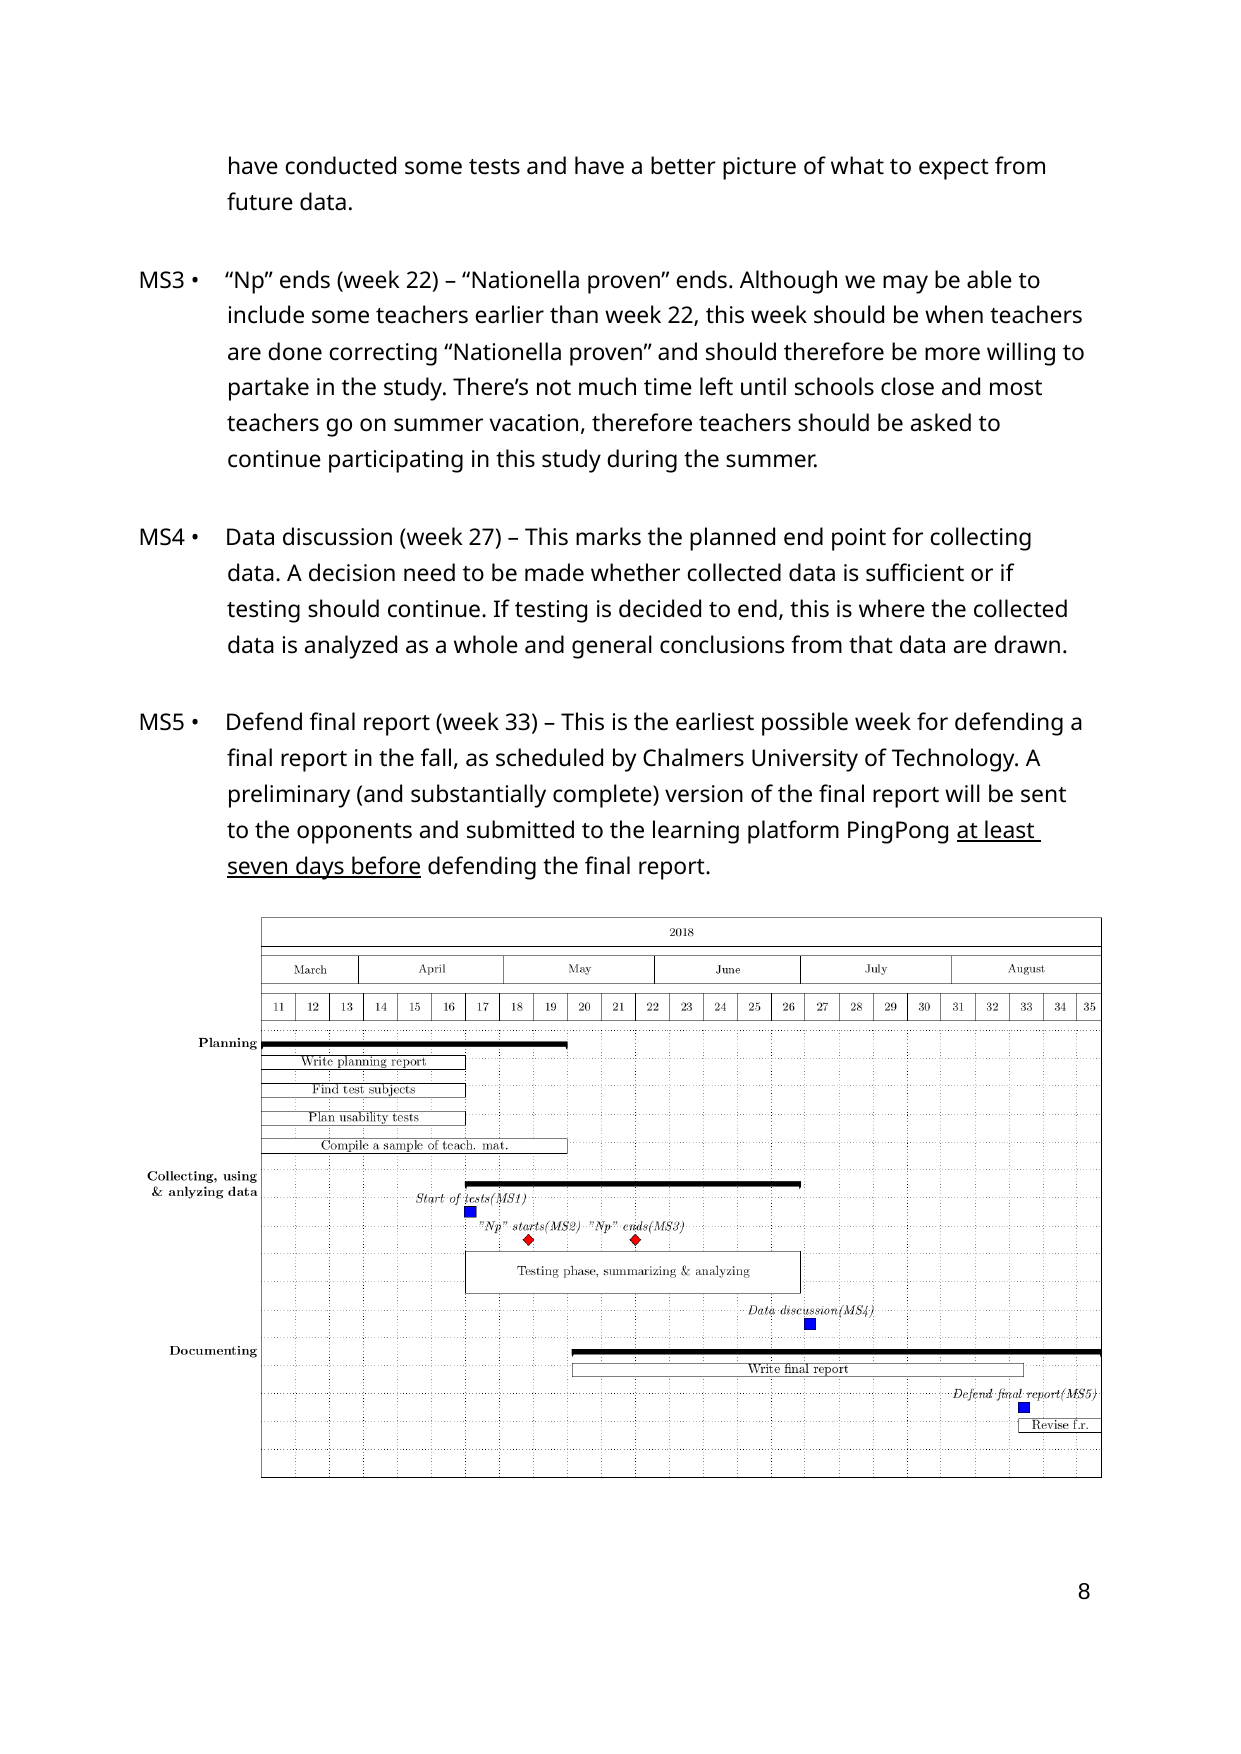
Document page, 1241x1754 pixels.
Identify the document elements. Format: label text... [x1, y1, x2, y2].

picture [98, 894, 1142, 1494]
list Defend final report (week 33) – This is the earliest possible week for defending a final report in the fall, as scheduled by Chalmers University of Technology. A preliminary (and substantially complete) version of the final report will be sent to the opponents and submitted to the learning platform PingPong at least seven days before defending the final report. [138, 706, 1090, 881]
list “Np” ends (week 22) – “Nationella proven” ends. Although we may be able to include some teachers earlier than week 22, this week should be when teachers are done correcting “Nationella proven” and should therefore be more willing to partake in the study. There’s not much time left until schools close and most teachers go on summer vacation, therefore teachers should be asked to continue participating in this study during the summer. [138, 263, 1090, 474]
list have conducted some tests and have a better picture of what to expect from future data. [138, 150, 1090, 217]
list Data discussion (week 27) – This marks the planned end point for collecting data. A decision need to be made whether collected data is sufficient or if testing should continue. If testing is decided to end, this is where the collected data is analyzed as a whole and general conclusions from that data are drawn. [138, 521, 1090, 660]
